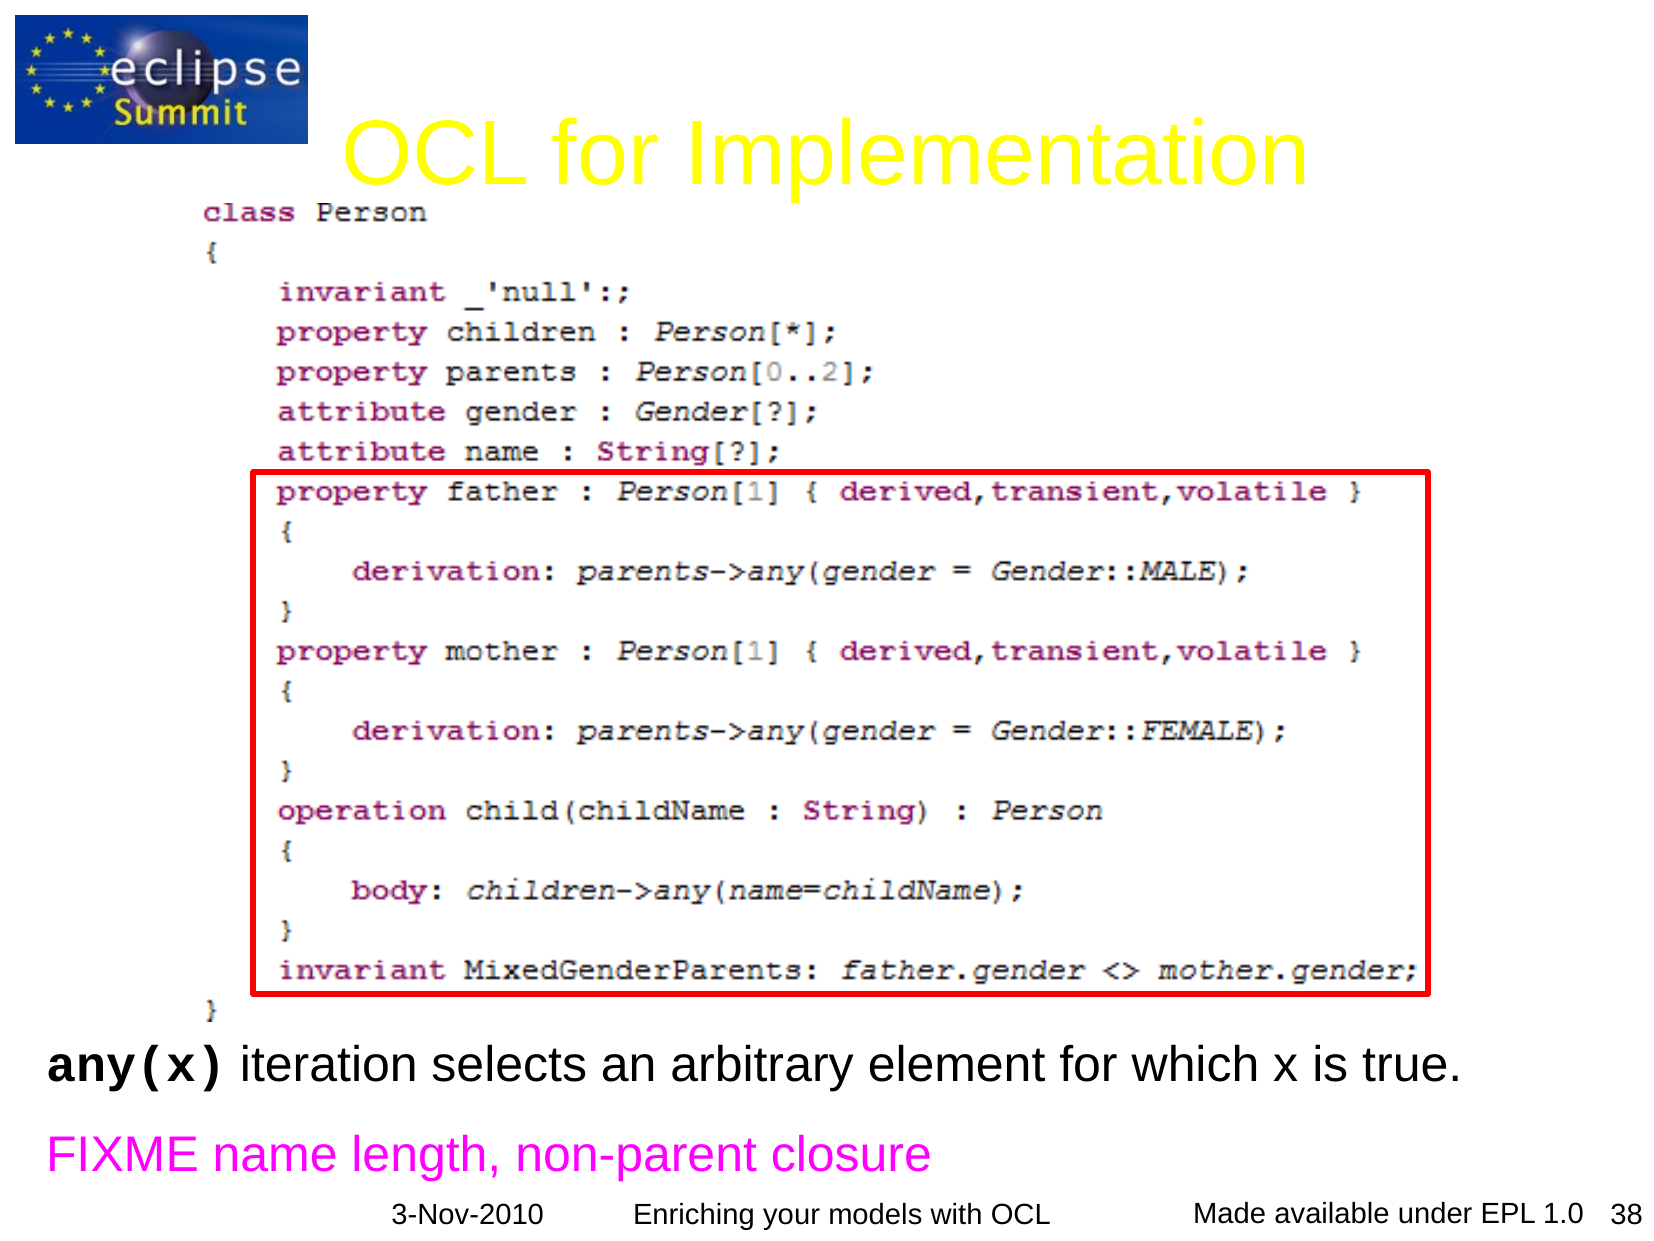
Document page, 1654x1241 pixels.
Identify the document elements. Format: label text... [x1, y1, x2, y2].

picture [15, 15, 308, 144]
picture [256, 475, 1417, 991]
list any(x) iteration selects an arbitrary element for which x is true. FIXME name length, non-parent closure [46, 1036, 1601, 1182]
title OCL for Implementation [82, 56, 1571, 250]
picture [203, 203, 1417, 1022]
